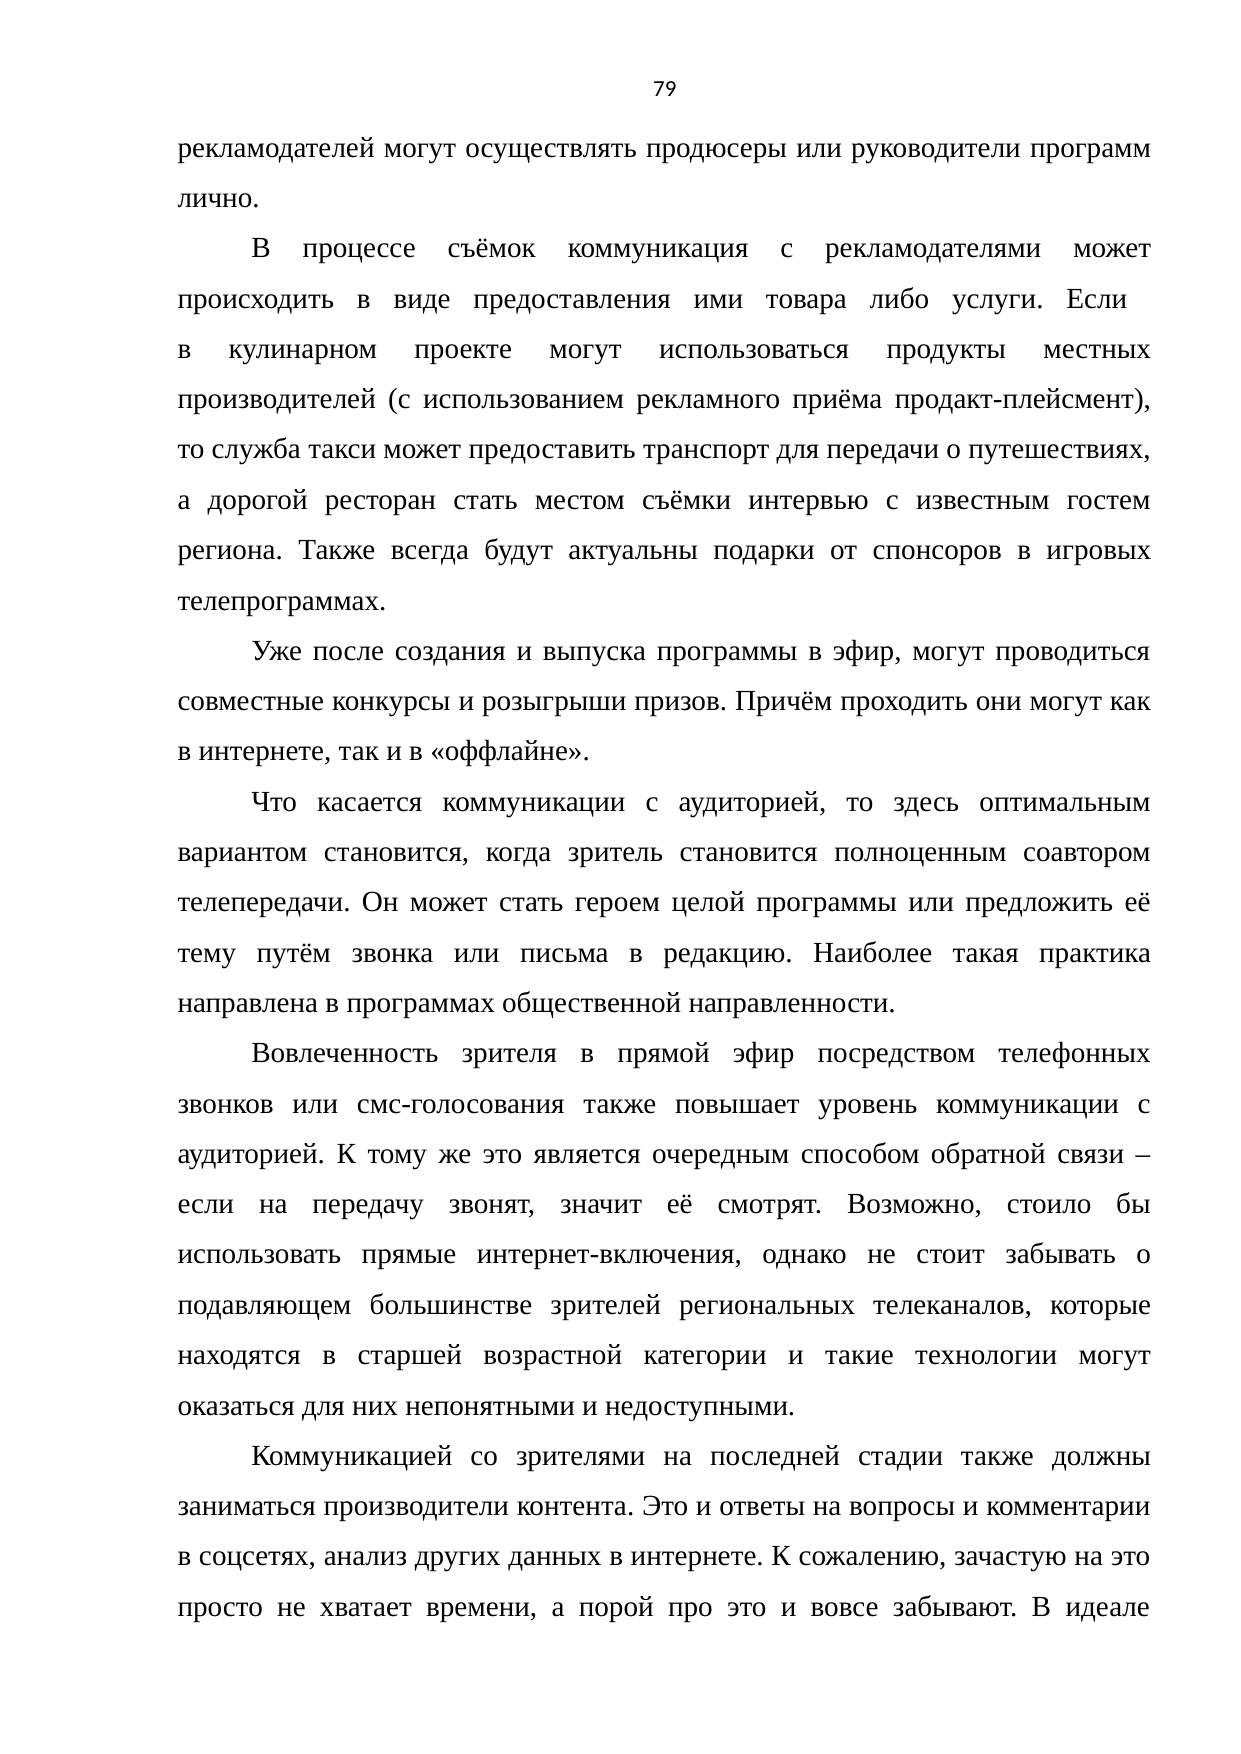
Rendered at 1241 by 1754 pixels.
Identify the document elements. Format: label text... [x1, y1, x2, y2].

text В процессе съёмок коммуникация с рекламодателями может происходить в виде предоставления ими товара либо услуги. Если в кулинарном проекте могут использоваться продукты местных производителей (с использованием рекламного приёма продакт-плейсмент), то служба такси может предоставить транспорт для передачи о путешествиях, а дорогой ресторан стать местом съёмки интервью с известным гостем региона. Также всегда будут актуальны подарки от спонсоров в игровых телепрограммах. [177, 230, 1152, 616]
text Коммуникацией со зрителями на последней стадии также должны заниматься производители контента. Это и ответы на вопросы и комментарии в соцсетях, анализ других данных в интернете. К сожалению, зачастую на это просто не хватает времени, а порой про это и вовсе забывают. В идеале [177, 1438, 1152, 1622]
text Вовлеченность зрителя в прямой эфир посредством телефонных звонков или смс-голосования также повышает уровень коммуникации с аудиторией. К тому же это является очередным способом обратной связи – если на передачу звонят, значит её смотрят. Возможно, стоило бы использовать прямые интернет-включения, однако не стоит забывать о подавляющем большинстве зрителей региональных телеканалов, которые находятся в старшей возрастной категории и такие технологии могут оказаться для них непонятными и недоступными. [177, 1035, 1152, 1421]
text Что касается коммуникации с аудиторией, то здесь оптимальным вариантом становится, когда зритель становится полноценным соавтором телепередачи. Он может стать героем целой программы или предложить её тему путём звонка или письма в редакцию. Наиболее такая практика направлена в программах общественной направленности. [177, 784, 1152, 1019]
text рекламодателей могут осуществлять продюсеры или руководители программ лично. [177, 130, 1152, 214]
text Уже после создания и выпуска программы в эфир, могут проводиться совместные конкурсы и розыгрыши призов. Причём проходить они могут как в интернете, так и в «оффлайне». [177, 633, 1152, 767]
